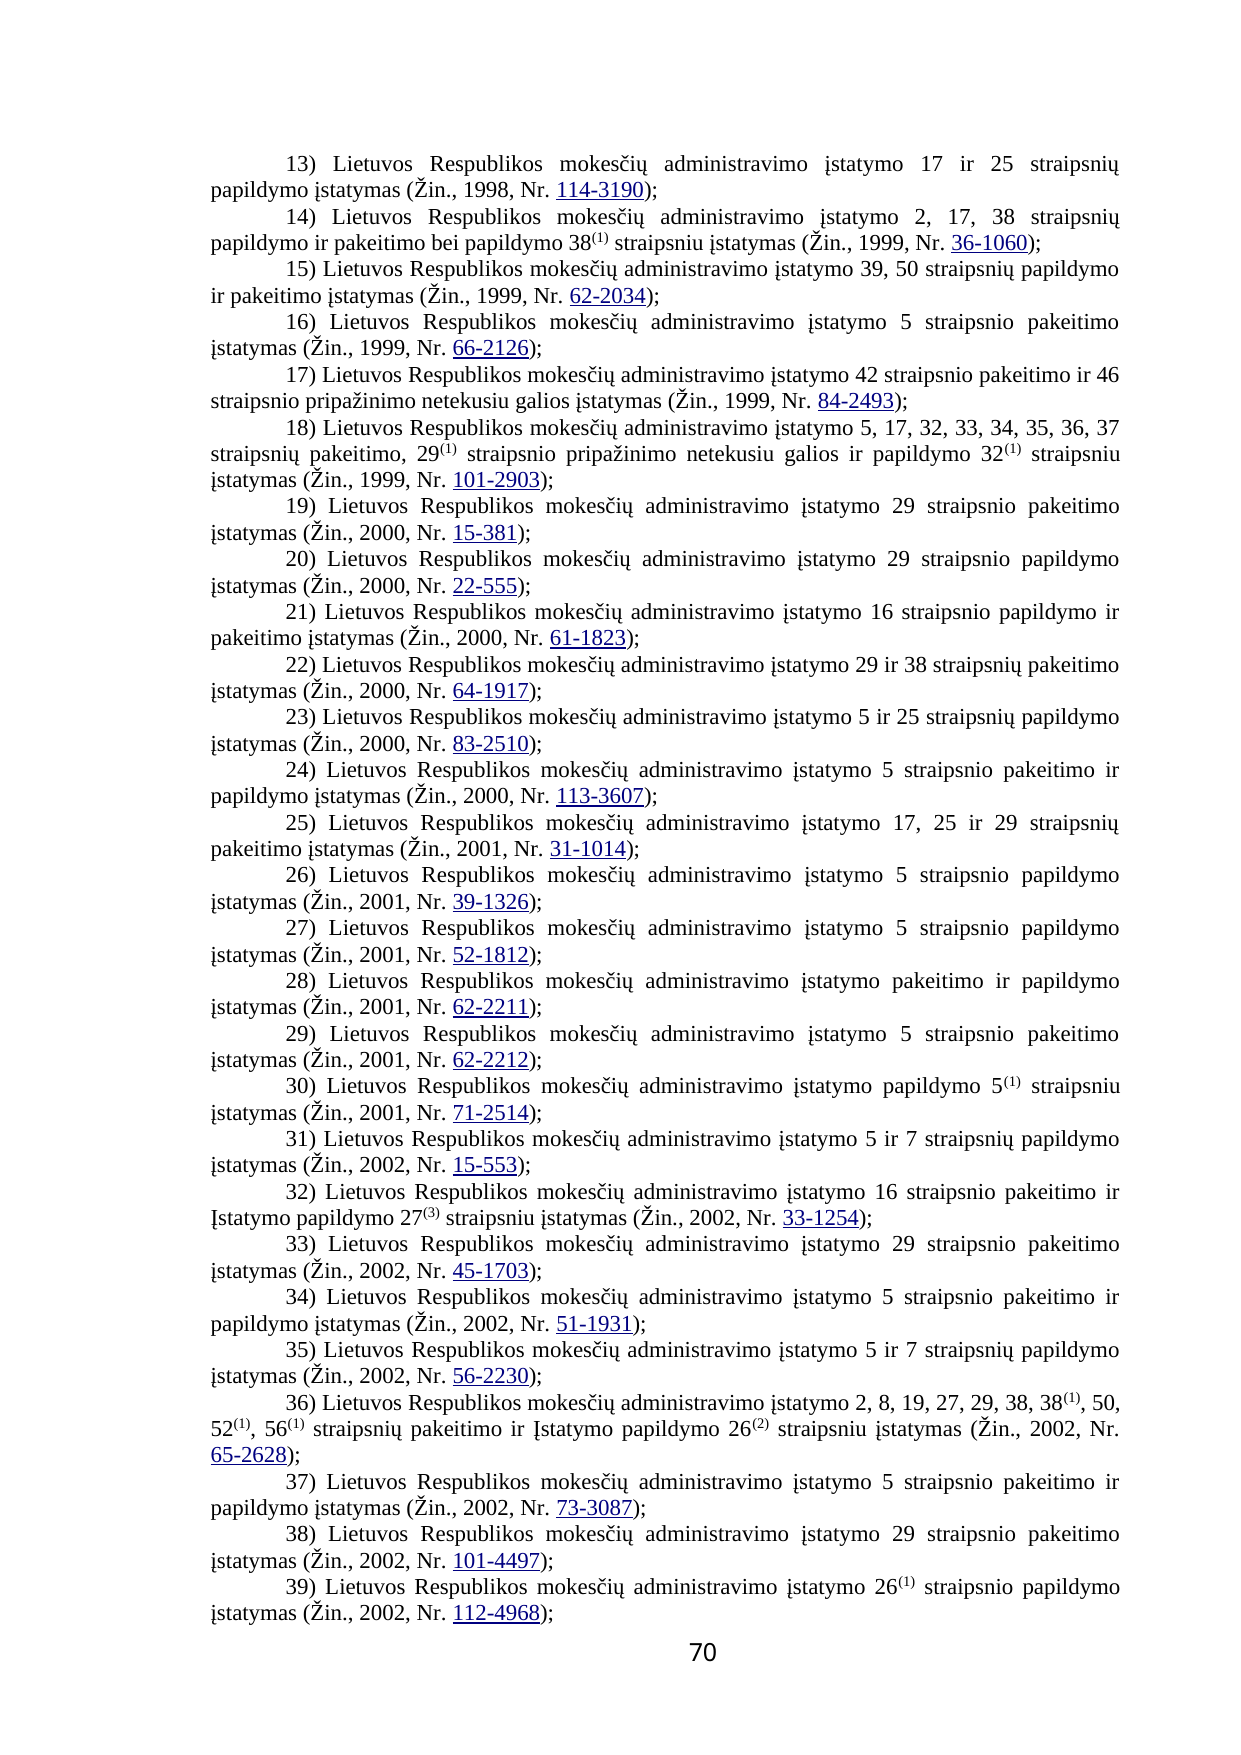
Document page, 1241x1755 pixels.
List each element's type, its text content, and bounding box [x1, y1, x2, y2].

text 22) Lietuvos Respublikos mokesčių administravimo įstatymo 29 ir 38 straipsnių pakeitimo įstatymas (Žin., 2000, Nr. 64-1917); [210, 651, 1120, 703]
text 23) Lietuvos Respublikos mokesčių administravimo įstatymo 5 ir 25 straipsnių papildymo įstatymas (Žin., 2000, Nr. 83-2510); [210, 703, 1120, 756]
text 29) Lietuvos Respublikos mokesčių administravimo įstatymo 5 straipsnio pakeitimo įstatymas (Žin., 2001, Nr. 62-2212); [210, 1020, 1120, 1072]
text 14) Lietuvos Respublikos mokesčių administravimo įstatymo 2, 17, 38 straipsnių papildymo ir pakeitimo bei papildymo 38(1) straipsniu įstatymas (Žin., 1999, Nr. 36-1060); [210, 203, 1120, 255]
text 16) Lietuvos Respublikos mokesčių administravimo įstatymo 5 straipsnio pakeitimo įstatymas (Žin., 1999, Nr. 66-2126); [210, 308, 1120, 361]
text 21) Lietuvos Respublikos mokesčių administravimo įstatymo 16 straipsnio papildymo ir pakeitimo įstatymas (Žin., 2000, Nr. 61-1823); [210, 598, 1120, 651]
text 24) Lietuvos Respublikos mokesčių administravimo įstatymo 5 straipsnio pakeitimo ir papildymo įstatymas (Žin., 2000, Nr. 113-3607); [210, 756, 1120, 809]
text 27) Lietuvos Respublikos mokesčių administravimo įstatymo 5 straipsnio papildymo įstatymas (Žin., 2001, Nr. 52-1812); [210, 914, 1120, 967]
text 34) Lietuvos Respublikos mokesčių administravimo įstatymo 5 straipsnio pakeitimo ir papildymo įstatymas (Žin., 2002, Nr. 51-1931); [210, 1283, 1120, 1336]
text 19) Lietuvos Respublikos mokesčių administravimo įstatymo 29 straipsnio pakeitimo įstatymas (Žin., 2000, Nr. 15-381); [210, 493, 1120, 545]
text 13) Lietuvos Respublikos mokesčių administravimo įstatymo 17 ir 25 straipsnių papildymo įstatymas (Žin., 1998, Nr. 114-3190); [210, 150, 1120, 203]
text 17) Lietuvos Respublikos mokesčių administravimo įstatymo 42 straipsnio pakeitimo ir 46 straipsnio pripažinimo netekusiu galios įstatymas (Žin., 1999, Nr. 84-2493); [210, 361, 1120, 413]
text 31) Lietuvos Respublikos mokesčių administravimo įstatymo 5 ir 7 straipsnių papildymo įstatymas (Žin., 2002, Nr. 15-553); [210, 1125, 1120, 1178]
text 18) Lietuvos Respublikos mokesčių administravimo įstatymo 5, 17, 32, 33, 34, 35, 36, 37 straipsnių pakeitimo, 29(1) straipsnio pripažinimo netekusiu galios ir papildymo 32(1) straipsniu įstatymas (Žin., 1999, Nr. 101-2903); [210, 413, 1120, 493]
text 39) Lietuvos Respublikos mokesčių administravimo įstatymo 26(1) straipsnio papildymo įstatymas (Žin., 2002, Nr. 112-4968); [210, 1573, 1120, 1626]
text 25) Lietuvos Respublikos mokesčių administravimo įstatymo 17, 25 ir 29 straipsnių pakeitimo įstatymas (Žin., 2001, Nr. 31-1014); [210, 809, 1120, 862]
text 37) Lietuvos Respublikos mokesčių administravimo įstatymo 5 straipsnio pakeitimo ir papildymo įstatymas (Žin., 2002, Nr. 73-3087); [210, 1468, 1120, 1520]
text 32) Lietuvos Respublikos mokesčių administravimo įstatymo 16 straipsnio pakeitimo ir Įstatymo papildymo 27(3) straipsniu įstatymas (Žin., 2002, Nr. 33-1254); [210, 1178, 1120, 1231]
text 26) Lietuvos Respublikos mokesčių administravimo įstatymo 5 straipsnio papildymo įstatymas (Žin., 2001, Nr. 39-1326); [210, 862, 1120, 914]
text 36) Lietuvos Respublikos mokesčių administravimo įstatymo 2, 8, 19, 27, 29, 38, 38(1), 50, 52(1), 56(1) straipsnių pakeitimo ir Įstatymo papildymo 26(2) straipsniu įstatymas (Žin., 2002, Nr. 65-2628); [210, 1389, 1120, 1468]
text 28) Lietuvos Respublikos mokesčių administravimo įstatymo pakeitimo ir papildymo įstatymas (Žin., 2001, Nr. 62-2211); [210, 967, 1120, 1020]
text 15) Lietuvos Respublikos mokesčių administravimo įstatymo 39, 50 straipsnių papildymo ir pakeitimo įstatymas (Žin., 1999, Nr. 62-2034); [210, 255, 1120, 308]
text 38) Lietuvos Respublikos mokesčių administravimo įstatymo 29 straipsnio pakeitimo įstatymas (Žin., 2002, Nr. 101-4497); [210, 1520, 1120, 1573]
text 20) Lietuvos Respublikos mokesčių administravimo įstatymo 29 straipsnio papildymo įstatymas (Žin., 2000, Nr. 22-555); [210, 545, 1120, 598]
text 33) Lietuvos Respublikos mokesčių administravimo įstatymo 29 straipsnio pakeitimo įstatymas (Žin., 2002, Nr. 45-1703); [210, 1231, 1120, 1283]
text 30) Lietuvos Respublikos mokesčių administravimo įstatymo papildymo 5(1) straipsniu įstatymas (Žin., 2001, Nr. 71-2514); [210, 1072, 1120, 1125]
text 35) Lietuvos Respublikos mokesčių administravimo įstatymo 5 ir 7 straipsnių papildymo įstatymas (Žin., 2002, Nr. 56-2230); [210, 1336, 1120, 1389]
